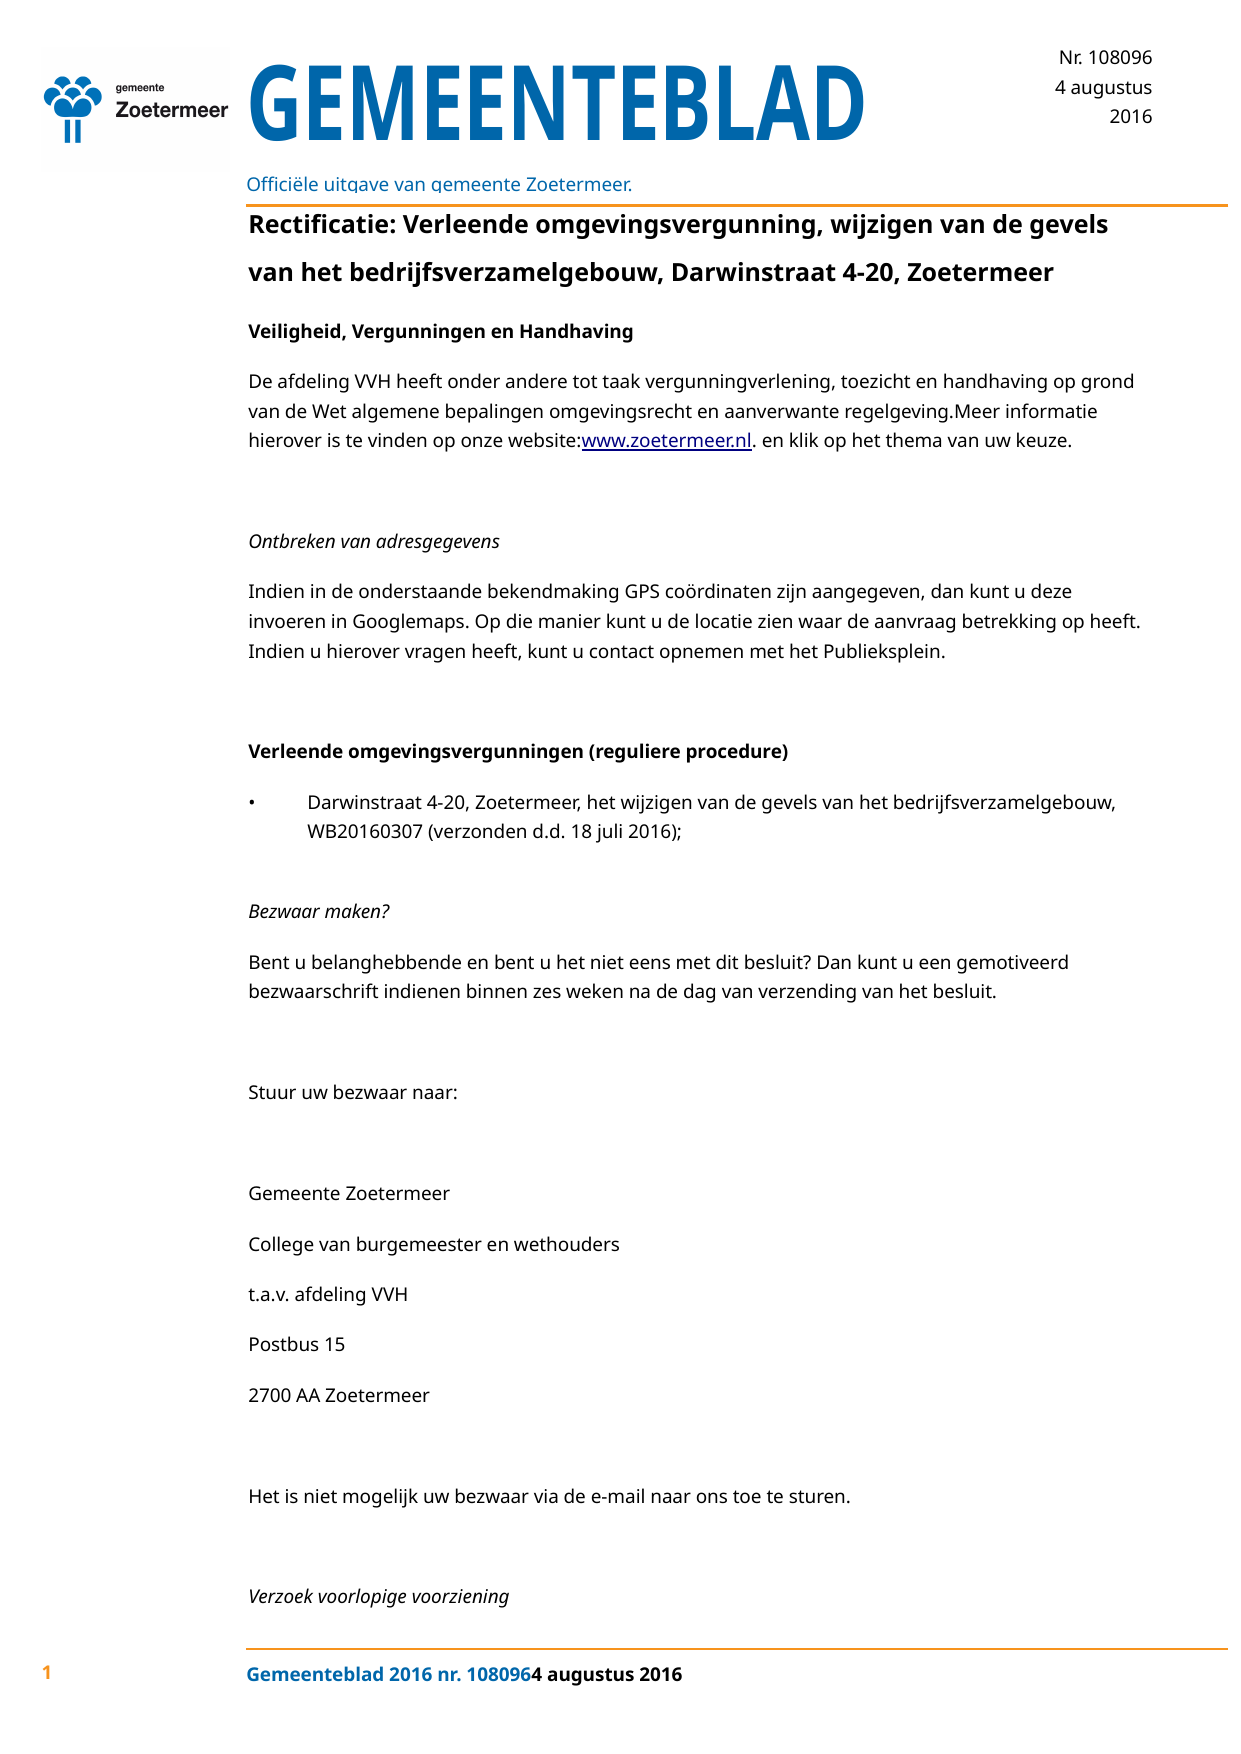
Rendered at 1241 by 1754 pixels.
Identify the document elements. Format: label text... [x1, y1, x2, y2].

text College van burgemeester en wethouders [248, 1231, 1152, 1257]
text Stuur uw bezwaar naar: [248, 1079, 1152, 1105]
text Verleende omgevingsvergunningen (reguliere procedure) [248, 739, 1152, 764]
text Veiligheid, Vergunningen en Handhaving [248, 318, 1152, 344]
list Darwinstraat 4-20, Zoetermeer, het wijzigen van de gevels van het bedrijfsverzamelgebouw, WB20160307 (verzonden d.d. 18 juli 2016); [248, 789, 1152, 844]
text De afdeling VVH heeft onder andere tot taak vergunningverlening, toezicht en handhaving op grond van de Wet algemene bepalingen omgevingsrecht en aanverwante regelgeving.Meer informatie hierover is te vinden op onze website:www.zoetermeer.nl. en klik op het thema van uw keuze. [248, 368, 1152, 453]
text Gemeente Zoetermeer [248, 1180, 1152, 1206]
text Bent u belanghebbende en bent u het niet eens met dit besluit? Dan kunt u een gemotiveerd bezwaarschrift indienen binnen zes weken na de dag van verzending van het besluit. [248, 949, 1152, 1004]
text Bezwaar maken? [248, 899, 1152, 924]
text Verzoek voorlopige voorziening [248, 1584, 1152, 1609]
text Postbus 15 [248, 1332, 1152, 1357]
text Indien in de onderstaande bekendmaking GPS coördinaten zijn aangegeven, dan kunt u deze invoeren in Googlemaps. Op die manier kunt u de locatie zien waar de aanvraag betrekking op heeft. Indien u hierover vragen heeft, kunt u contact opnemen met het Publieksplein. [248, 579, 1152, 664]
text t.a.v. afdeling VVH [248, 1281, 1152, 1307]
text 2700 AA Zoetermeer [248, 1382, 1152, 1408]
text Het is niet mogelijk uw bezwaar via de e-mail naar ons toe te sturen. [248, 1483, 1152, 1509]
picture [41, 47, 231, 172]
text Ontbreken van adresgegevens [248, 528, 1152, 554]
text Rectificatie: Verleende omgevingsvergunning, wijzigen van de gevels van het bedrijfsverzamelgebouw, Darwinstraat 4-20, Zoetermeer [248, 207, 1152, 288]
